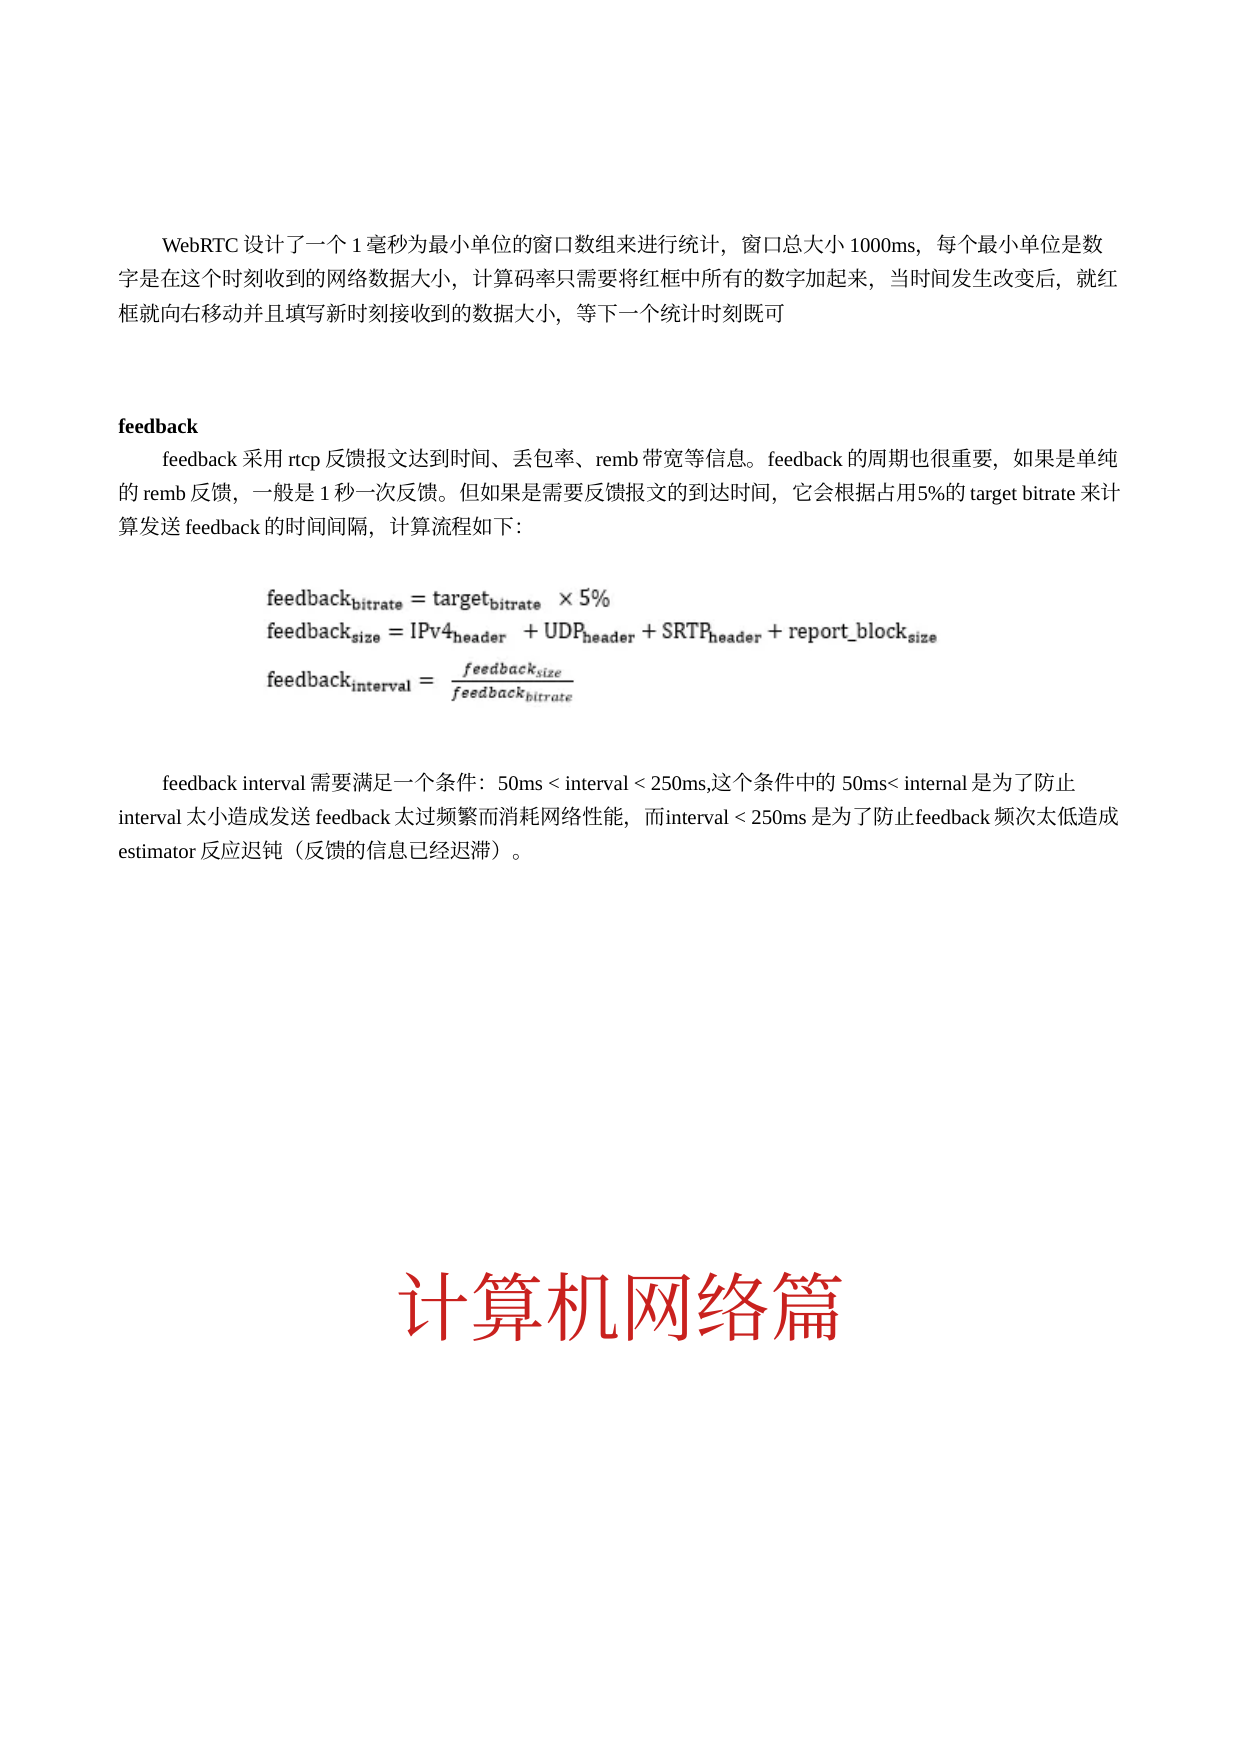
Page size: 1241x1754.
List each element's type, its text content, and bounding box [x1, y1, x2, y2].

text WebRTC设计了⼀个1毫秒为最⼩单位的窗⼝数组来进⾏统计，窗口总大小1000ms，每个最⼩单位是数字是在这个时刻收到的⽹络数据⼤⼩，计算码率只需要将红框中所有的数字加起来，当时间发⽣改变后，就红框就向右移动并且填写新时刻接收到的数据⼤⼩，等下⼀个统计时刻既可 [118, 228, 1122, 327]
text 计算机网络篇 [118, 1249, 1122, 1357]
picture [239, 582, 962, 709]
text feedback [118, 414, 1122, 438]
text feedback interval需要满⾜⼀个条件：50ms < interval < 250ms,这个条件中的 50ms< internal是为了防⽌interval太⼩造成发送feedback太过频繁⽽消耗⽹络性能，⽽interval < 250ms是为了防⽌feedback频次太低造成estimator反应迟钝（反馈的信息已经迟滞）。 [118, 766, 1122, 865]
text feedback 采用rtcp反馈报文达到时间、丢包率、remb带宽等信息。feedback的周期也很重要，如果是单纯的remb反馈，⼀般是1秒⼀次反馈。但如果是需要反馈报⽂的到达时间，它会根据占⽤5%的target bitrate来计算发送feedback的时间间隔，计算流程如下： [118, 442, 1122, 541]
